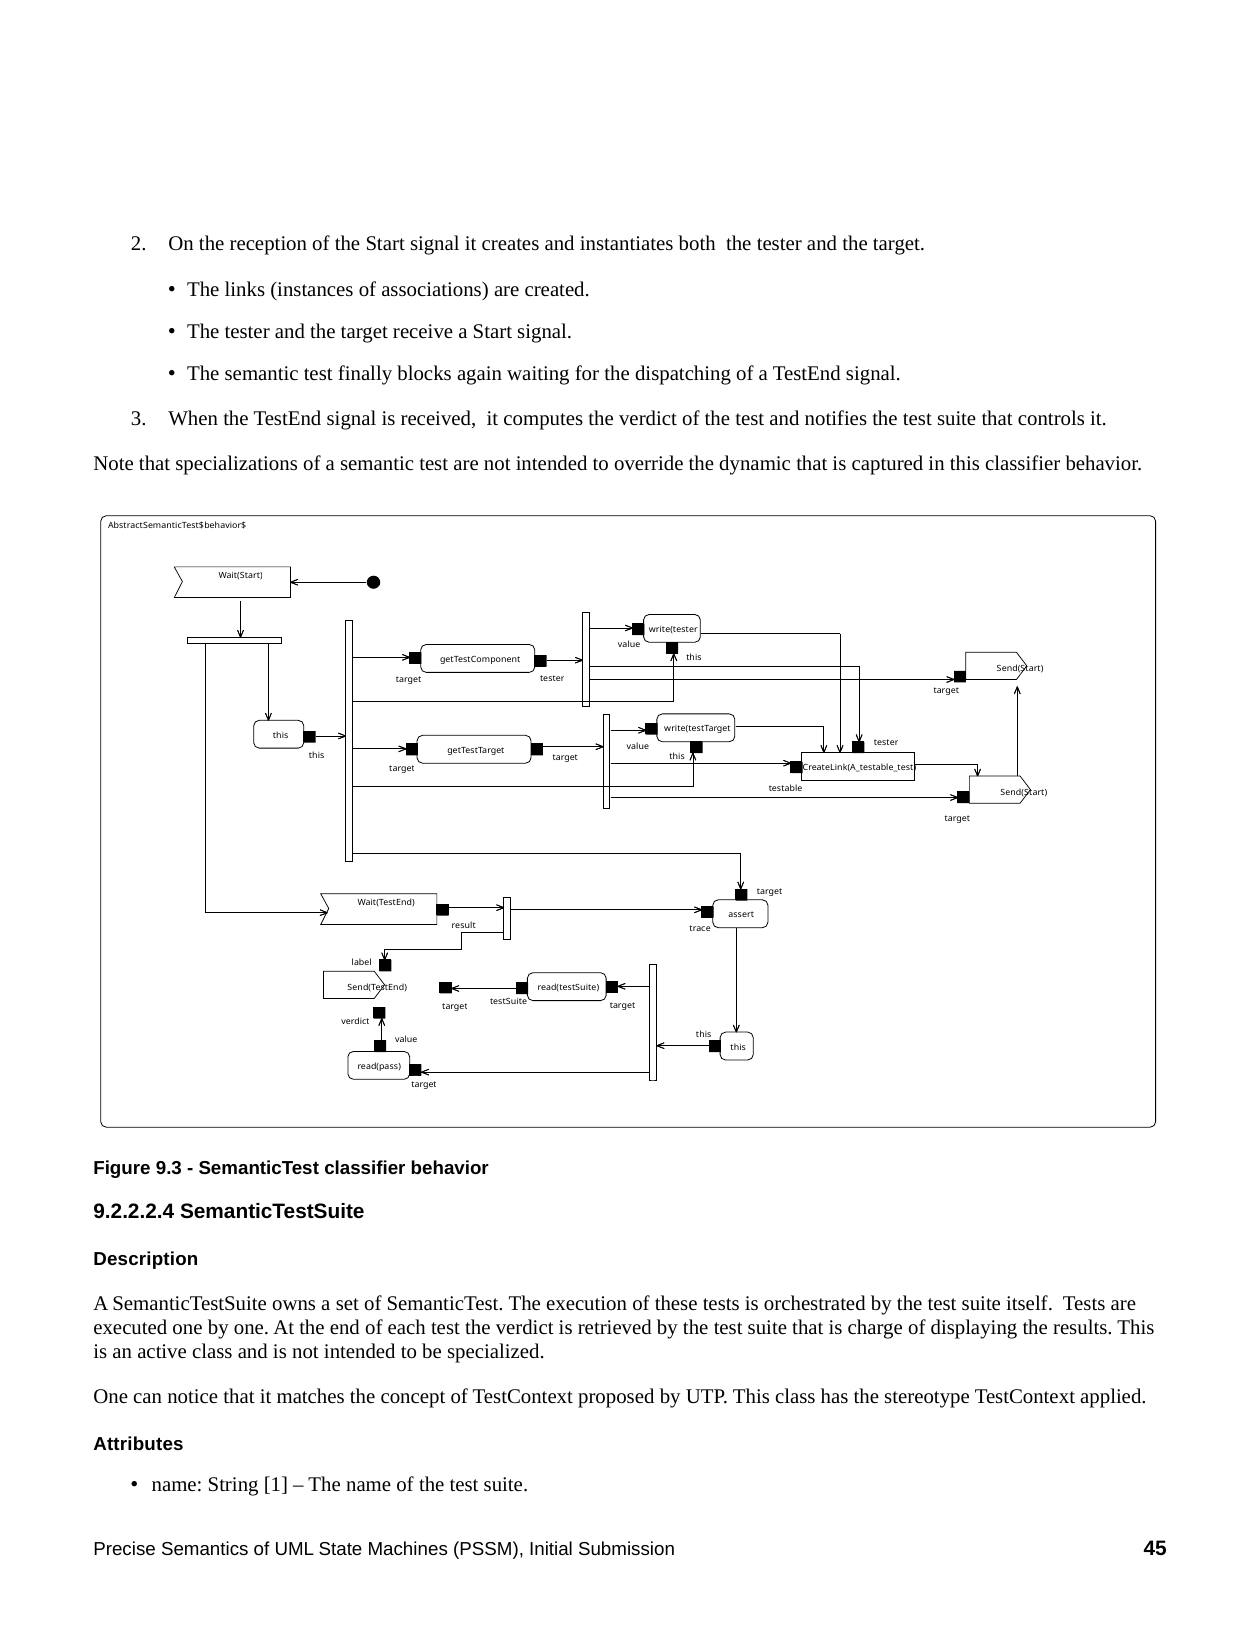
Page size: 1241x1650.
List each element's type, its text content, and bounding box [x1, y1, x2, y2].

list When the TestEnd signal is received, it computes the verdict of the test and notifies the test suite that controls it. [131, 406, 1164, 429]
subtitle Attributes [93, 1433, 1164, 1454]
subtitle SemanticTestSuite [93, 1178, 1164, 1223]
list The tester and the target receive a Start signal. [168, 318, 1164, 343]
text Note that specializations of a semantic test are not intended to override the dynamic that is captured in this classifier behavior. [93, 451, 1164, 475]
subtitle Description [93, 1248, 1164, 1269]
text A SemanticTestSuite owns a set of SemanticTest. The execution of these tests is orchestrated by the test suite itself. Tests are executed one by one. At the end of each test the verdict is retrieved by the test suite that is charge of displaying the results. This is an active class and is not intended to be specialized. [93, 1291, 1164, 1363]
list name: String [1] – The name of the test suite. [131, 1471, 1164, 1496]
subtitle [93, 496, 1164, 508]
text Figure 9.3 - SemanticTest classifier behavior [93, 508, 1164, 1178]
list The semantic test finally blocks again waiting for the dispatching of a TestEnd signal. [168, 359, 1164, 384]
text One can notice that it matches the concept of TestContext proposed by UTP. This class has the stereotype TestContext applied. [93, 1384, 1164, 1408]
list The links (instances of associations) are created. [168, 276, 1164, 301]
list On the reception of the Start signal it creates and instantiates both the tester and the target. [131, 231, 1164, 255]
